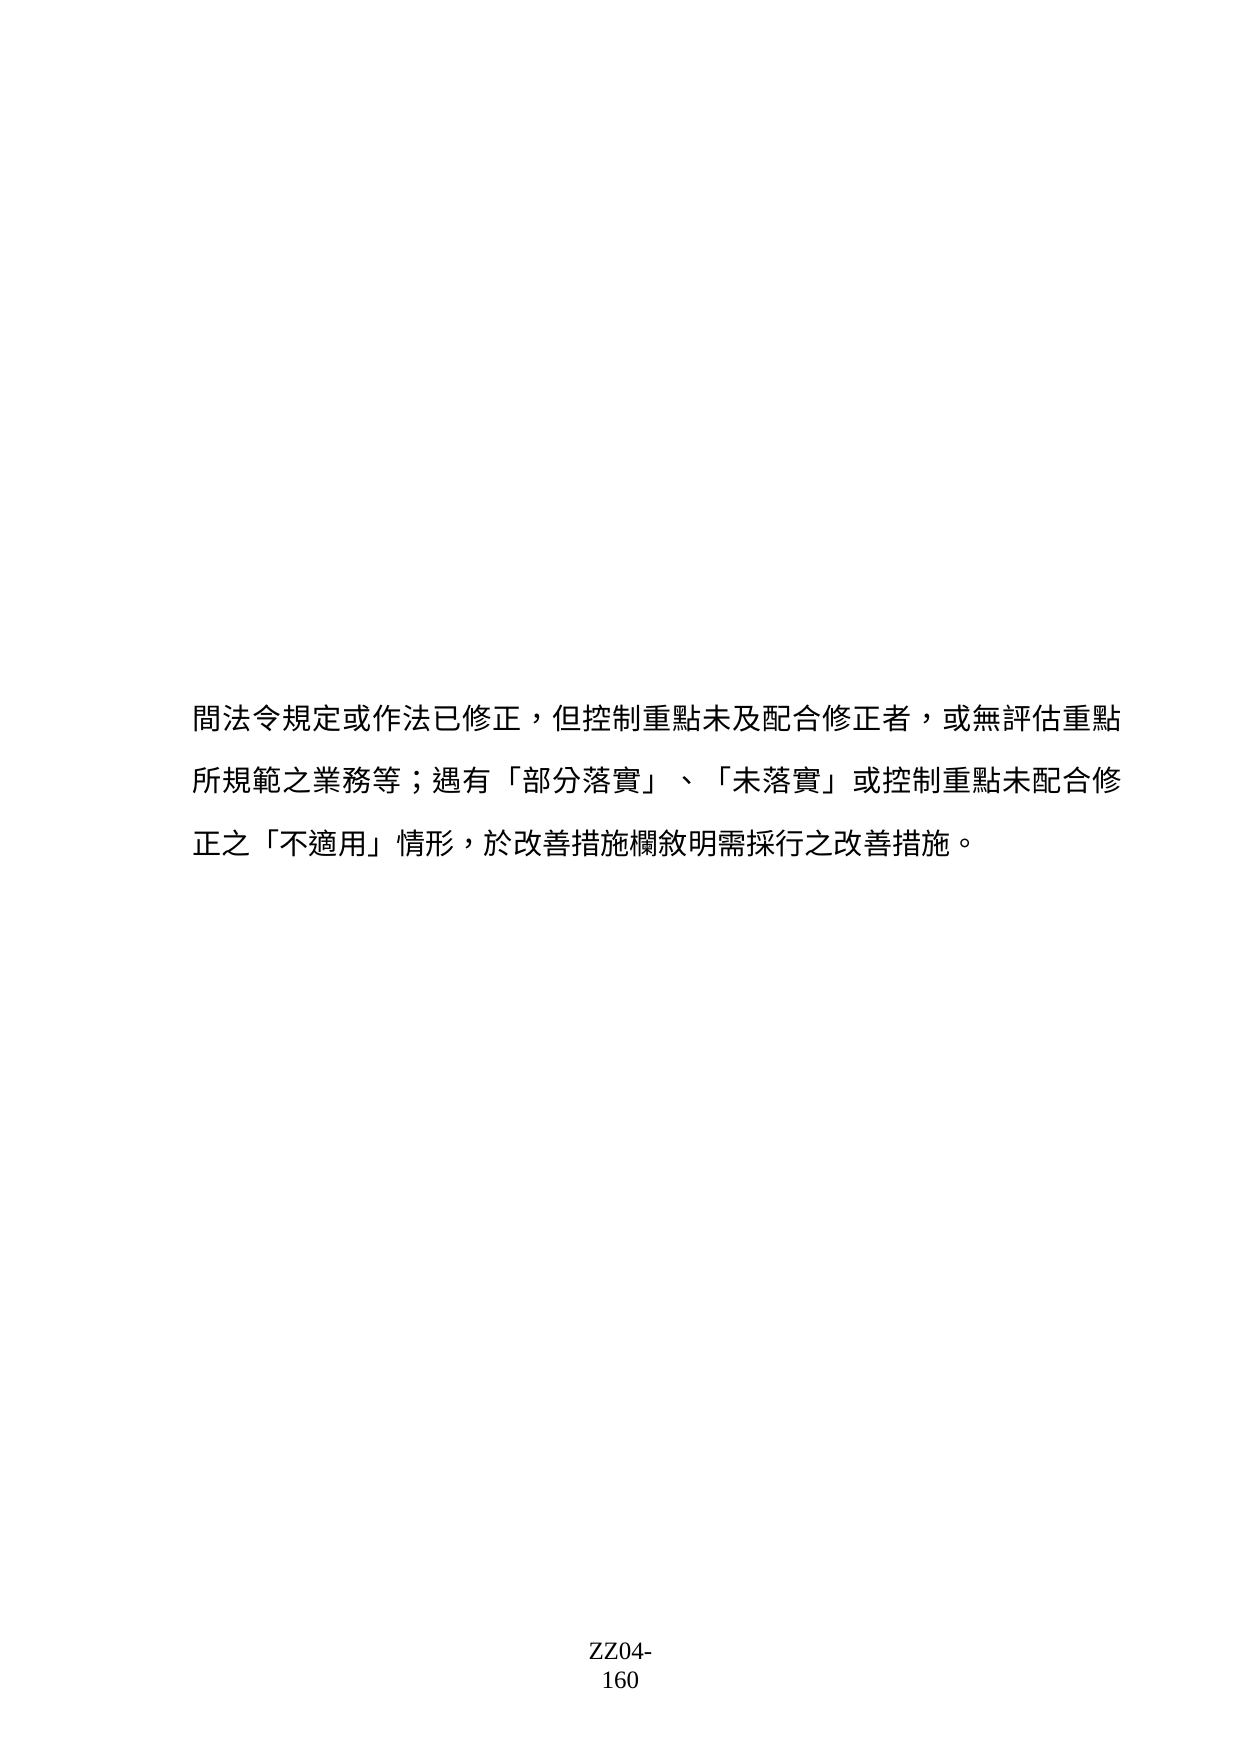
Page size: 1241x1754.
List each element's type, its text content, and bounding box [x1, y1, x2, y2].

list 間法令規定或作法已修正，但控制重點未及配合修正者，或無評估重點所規範之業務等；遇有「部分落實」、「未落實」或控制重點未配合修正之「不適用」情形，於改善措施欄敘明需採行之改善措施。 [148, 675, 1122, 862]
